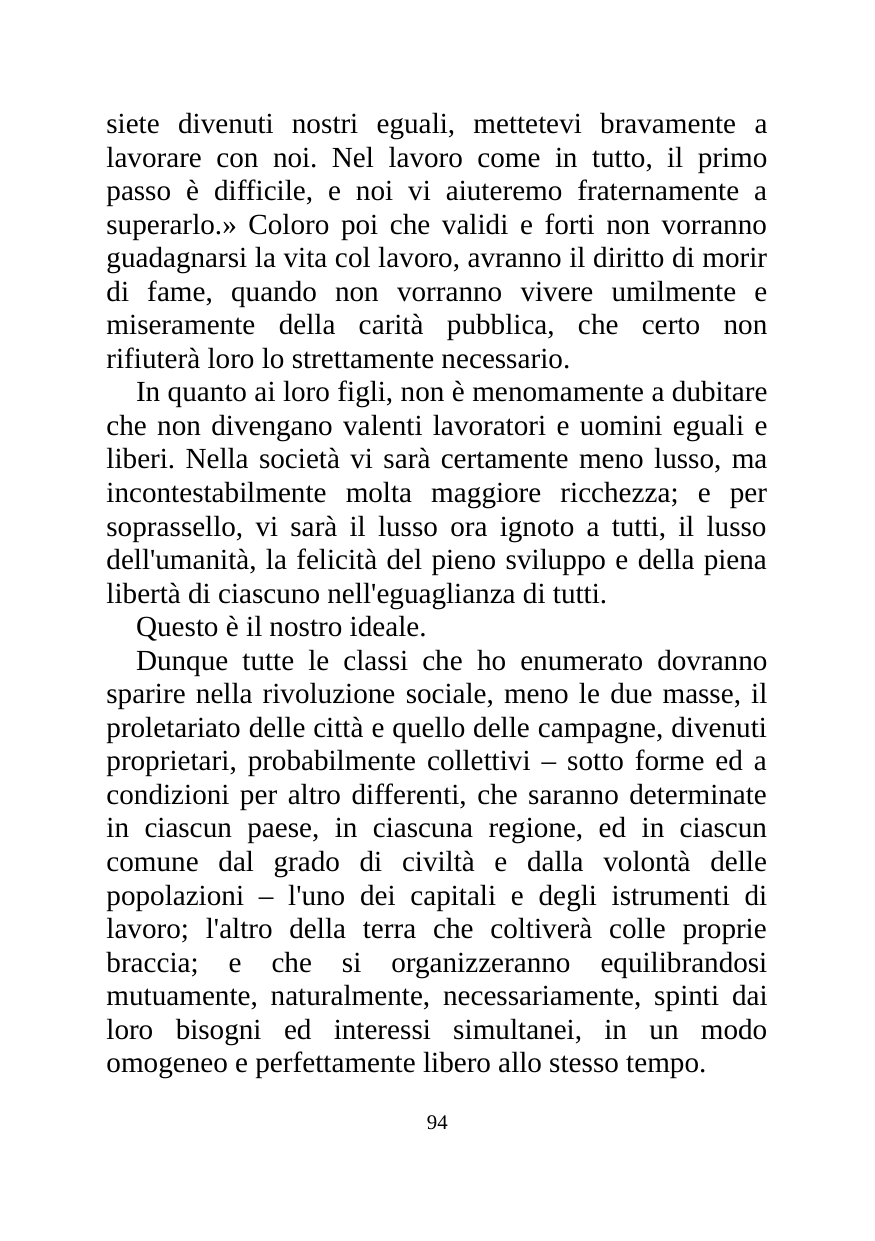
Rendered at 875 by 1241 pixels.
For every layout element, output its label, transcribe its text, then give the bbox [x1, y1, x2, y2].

text siete divenuti nostri eguali, mettetevi bravamente a lavorare con noi. Nel lavoro come in tutto, il primo passo è difficile, e noi vi aiuteremo fraternamente a superarlo.» Coloro poi che validi e forti non vorranno guadagnarsi la vita col lavoro, avranno il diritto di morir di fame, quando non vorranno vivere umilmente e miseramente della carità pubblica, che certo non rifiuterà loro lo strettamente necessario. [106, 106, 768, 374]
text Questo è il nostro ideale. [106, 609, 768, 643]
text Dunque tutte le classi che ho enumerato dovranno sparire nella rivoluzione sociale, meno le due masse, il proletariato delle città e quello delle campagne, divenuti proprietari, probabilmente collettivi – sotto forme ed a condizioni per altro differenti, che saranno determinate in ciascun paese, in ciascuna regione, ed in ciascun comune dal grado di civiltà e dalla volontà delle popolazioni – l'uno dei capitali e degli istrumenti di lavoro; l'altro della terra che coltiverà colle proprie braccia; e che si organizzeranno equilibrandosi mutuamente, naturalmente, necessariamente, spinti dai loro bisogni ed interessi simultanei, in un modo omogeneo e perfettamente libero allo stesso tempo. [106, 643, 768, 1079]
text In quanto ai loro figli, non è menomamente a dubitare che non divengano valenti lavoratori e uomini eguali e liberi. Nella società vi sarà certamente meno lusso, ma incontestabilmente molta maggiore ricchezza; e per soprassello, vi sarà il lusso ora ignoto a tutti, il lusso dell'umanità, la felicità del pieno sviluppo e della piena libertà di ciascuno nell'eguaglianza di tutti. [106, 374, 768, 609]
